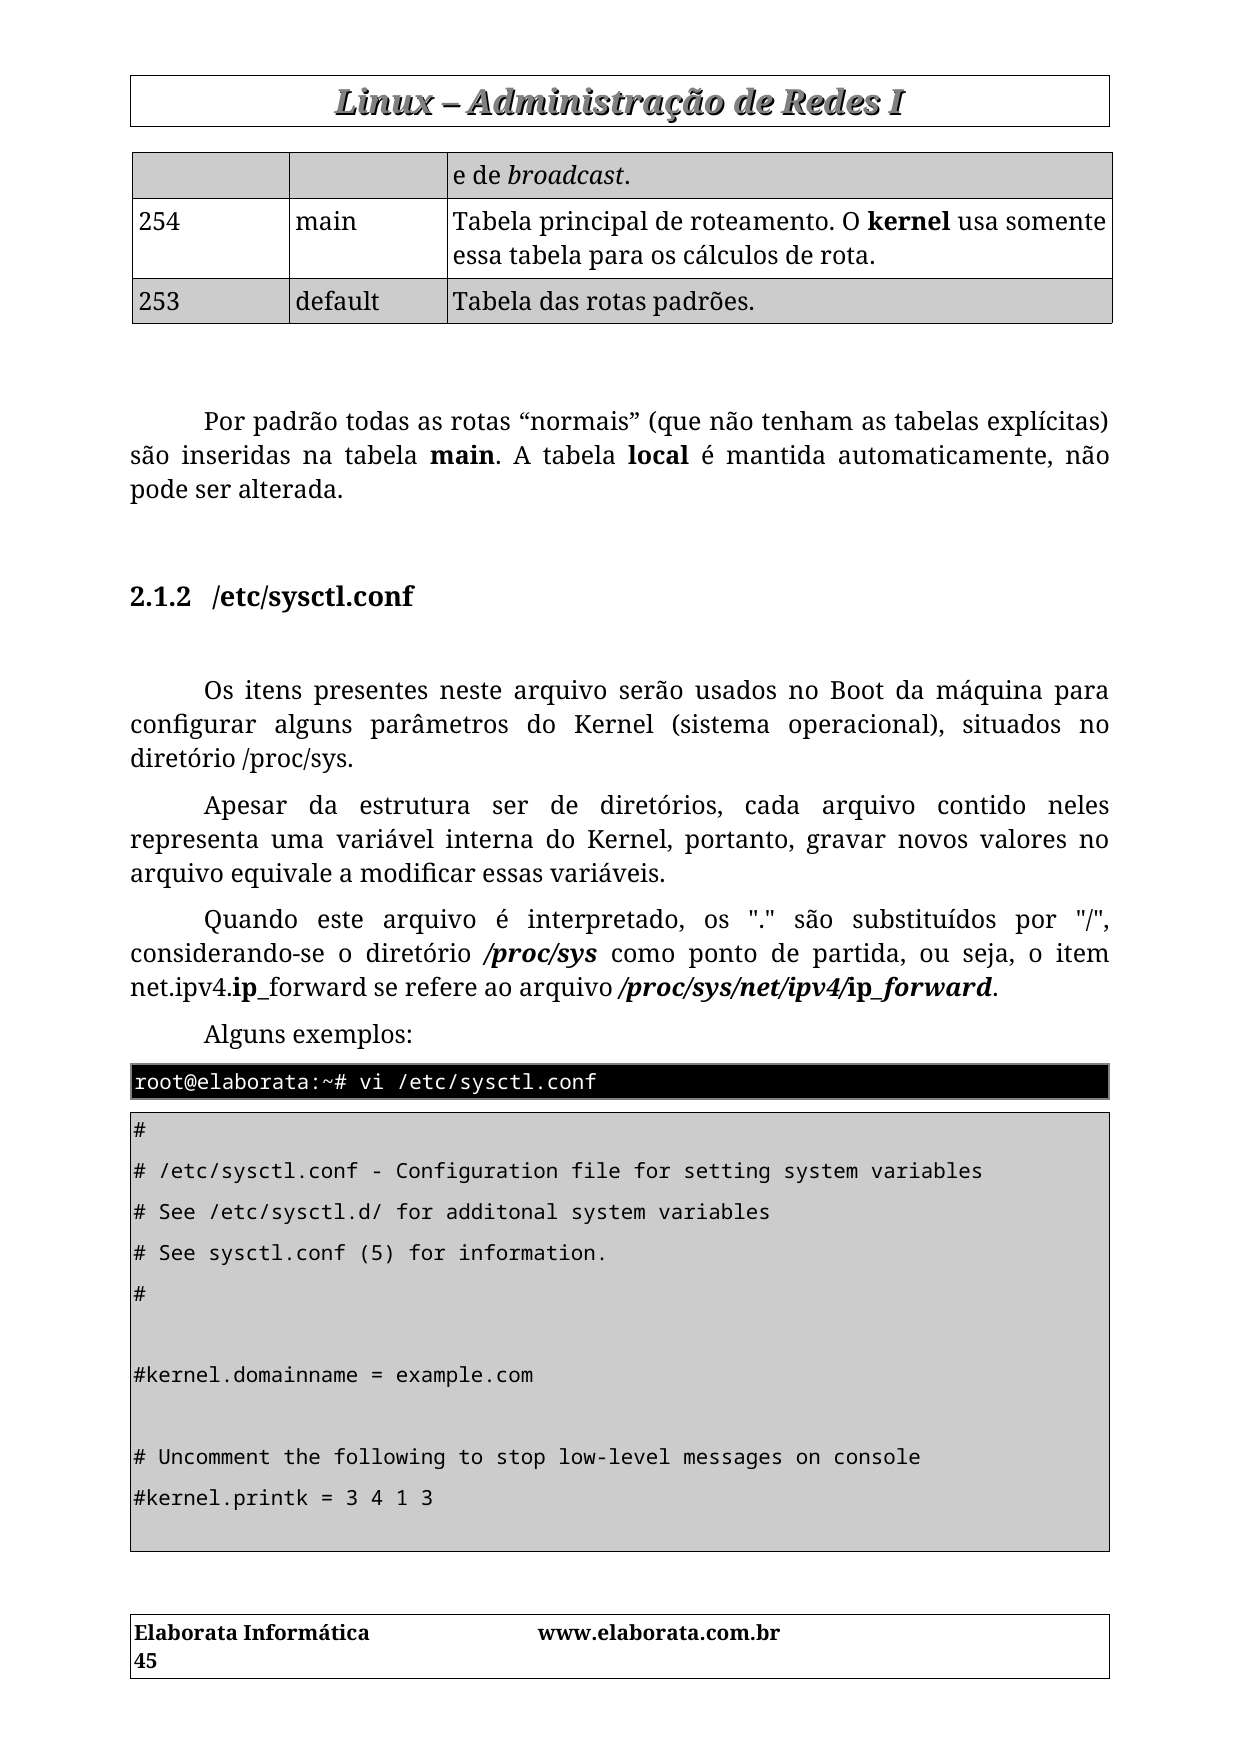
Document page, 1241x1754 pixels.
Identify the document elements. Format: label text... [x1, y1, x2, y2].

text Quando este arquivo é interpretado, os "." são substituídos por "/", considerando-se o diretório /proc/sys como ponto de partida, ou seja, o item net.ipv4.ip_forward se refere ao arquivo /proc/sys/net/ipv4/ip_forward. [130, 902, 1110, 1004]
text # See sysctl.conf (5) for information. [131, 1235, 1109, 1266]
table_cell e de broadcast. [448, 153, 1112, 198]
table_cell [290, 153, 447, 198]
table_cell main [290, 199, 447, 277]
table_cell [133, 153, 289, 198]
table_cell Tabela principal de roteamento. O kernel usa somente essa tabela para os cálculos de rota. [448, 199, 1112, 277]
table_cell 254 [133, 199, 289, 277]
text Os itens presentes neste arquivo serão usados no Boot da máquina para configurar alguns parâmetros do Kernel (sistema operacional), situados no diretório /proc/sys. [130, 673, 1110, 775]
table_cell default [290, 279, 447, 323]
text # [131, 1113, 1109, 1144]
text # Uncomment the following to stop low-level messages on console [131, 1439, 1109, 1470]
text #kernel.printk = 3 4 1 3 [131, 1480, 1109, 1511]
text # [131, 1276, 1109, 1307]
text # /etc/sysctl.conf - Configuration file for setting system variables [131, 1153, 1109, 1184]
text Por padrão todas as rotas “normais” (que não tenham as tabelas explícitas) são inseridas na tabela main. A tabela local é mantida automaticamente, não pode ser alterada. [130, 404, 1110, 506]
text Alguns exemplos: [130, 1017, 1110, 1051]
text Apesar da estrutura ser de diretórios, cada arquivo contido neles representa uma variável interna do Kernel, portanto, gravar novos valores no arquivo equivale a modificar essas variáveis. [130, 787, 1110, 889]
text #kernel.domainname = example.com [131, 1357, 1109, 1389]
subtitle /etc/sysctl.conf [130, 577, 1110, 614]
table_cell Tabela das rotas padrões. [448, 279, 1112, 323]
text root@elaborata:~# vi /etc/sysctl.conf [132, 1065, 1108, 1098]
text # See /etc/sysctl.d/ for additonal system variables [131, 1194, 1109, 1225]
table_cell 253 [133, 279, 289, 323]
